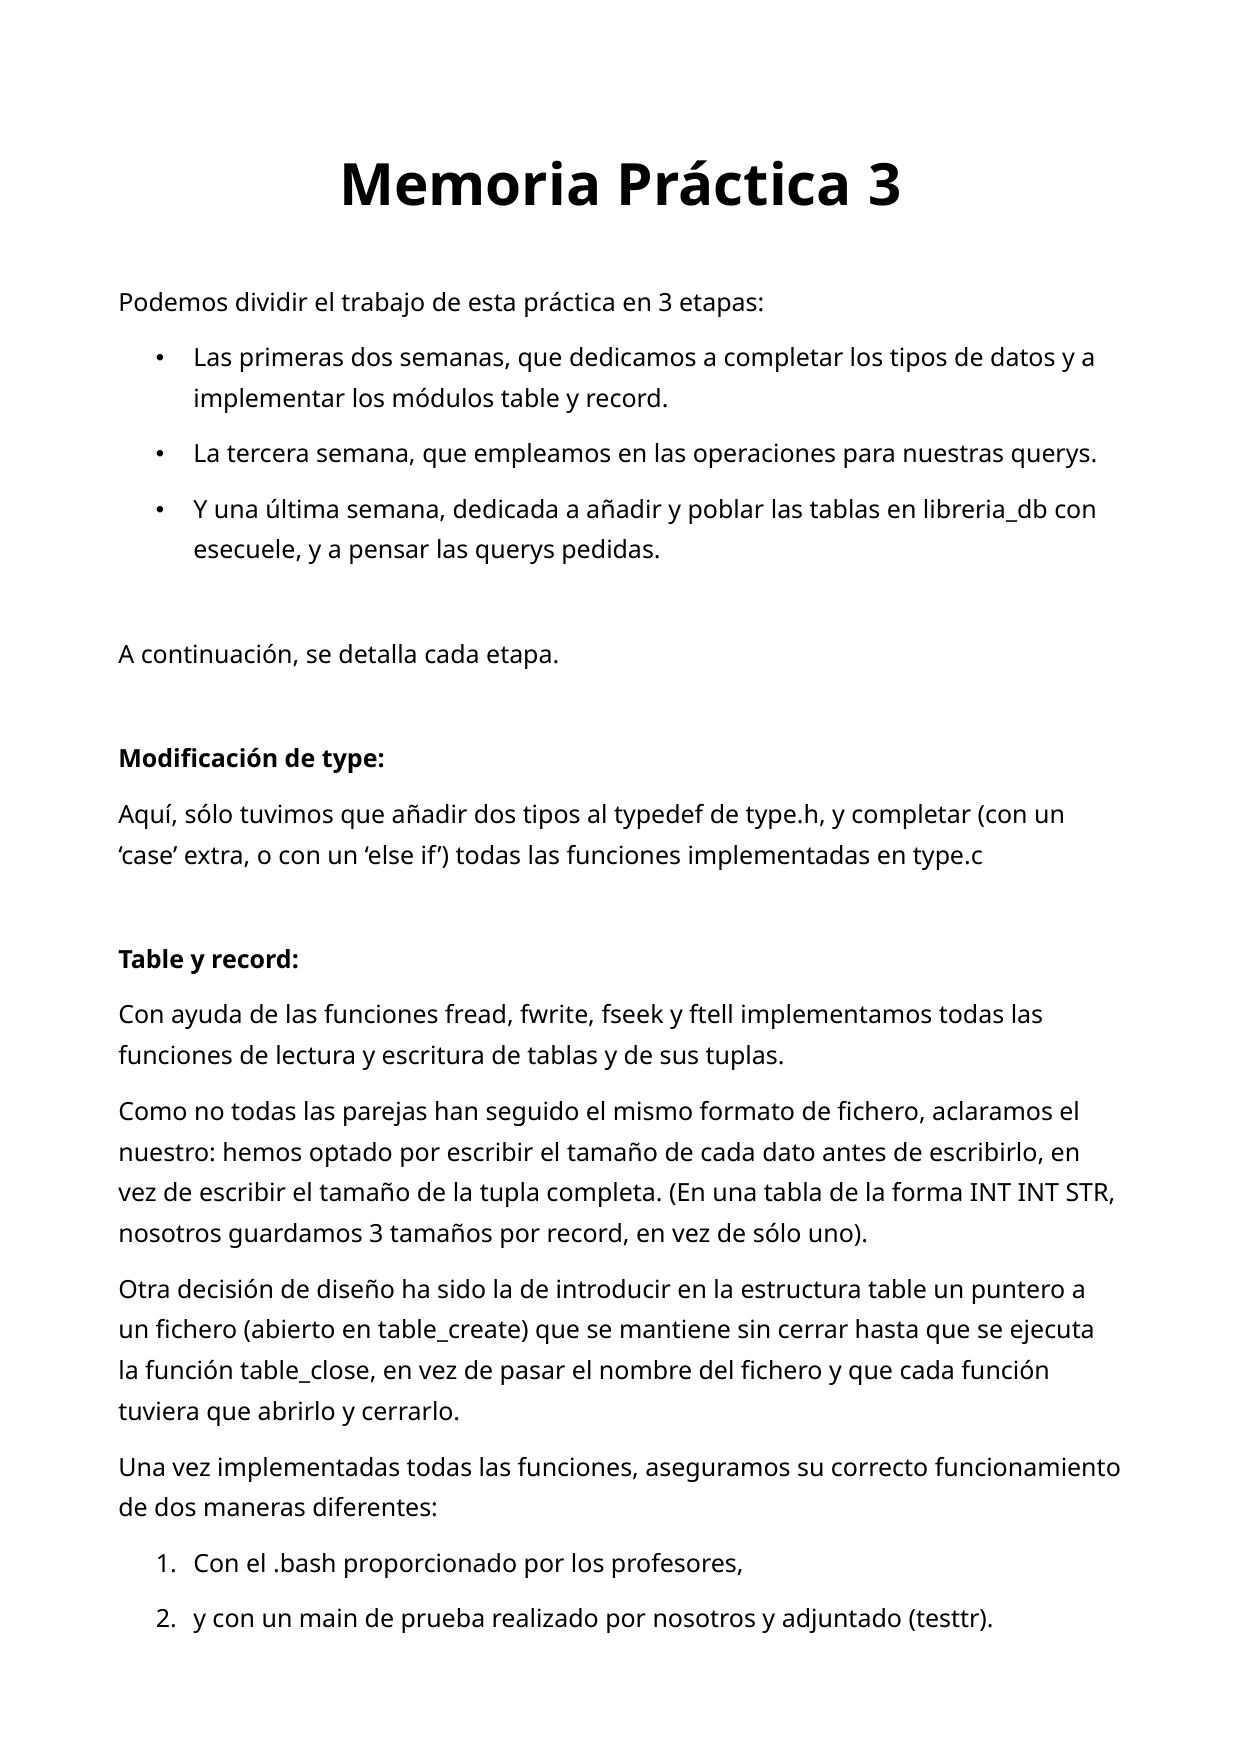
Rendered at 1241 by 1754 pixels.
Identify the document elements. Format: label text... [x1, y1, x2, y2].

list Y una última semana, dedicada a añadir y poblar las tablas en libreria_db con esecuele, y a pensar las querys pedidas. [156, 491, 1122, 566]
list Con el .bash proporcionado por los profesores, [156, 1546, 1122, 1579]
text Como no todas las parejas han seguido el mismo formato de fichero, aclaramos el nuestro: hemos optado por escribir el tamaño de cada dato antes de escribirlo, en vez de escribir el tamaño de la tupla completa. (En una tabla de la forma INT INT STR, nosotros guardamos 3 tamaños por record, en vez de sólo uno). [118, 1093, 1122, 1250]
list y con un main de prueba realizado por nosotros y adjuntado (testtr). [156, 1601, 1122, 1635]
text Modificación de type: [118, 741, 1122, 775]
text Aquí, sólo tuvimos que añadir dos tipos al typedef de type.h, y completar (con un ‘case’ extra, o con un ‘else if’) todas las funciones implementadas en type.c [118, 796, 1122, 871]
text Otra decisión de diseño ha sido la de introducir en la estructura table un puntero a un fichero (abierto en table_create) que se mantiene sin cerrar hasta que se ejecuta la función table_close, en vez de pasar el nombre del fichero y que cada función tuviera que abrirlo y cerrarlo. [118, 1271, 1122, 1428]
text A continuación, se detalla cada etapa. [118, 637, 1122, 671]
list Las primeras dos semanas, que dedicamos a completar los tipos de datos y a implementar los módulos table y record. [156, 339, 1122, 414]
text Una vez implementadas todas las funciones, aseguramos su correcto funcionamiento de dos maneras diferentes: [118, 1449, 1122, 1524]
text Table y record: [118, 942, 1122, 976]
text Podemos dividir el trabajo de esta práctica en 3 etapas: [118, 284, 1122, 318]
title Memoria Práctica 3 [118, 143, 1122, 223]
list La tercera semana, que empleamos en las operaciones para nuestras querys. [156, 436, 1122, 470]
text Con ayuda de las funciones fread, fwrite, fseek y ftell implementamos todas las funciones de lectura y escritura de tablas y de sus tuplas. [118, 997, 1122, 1072]
